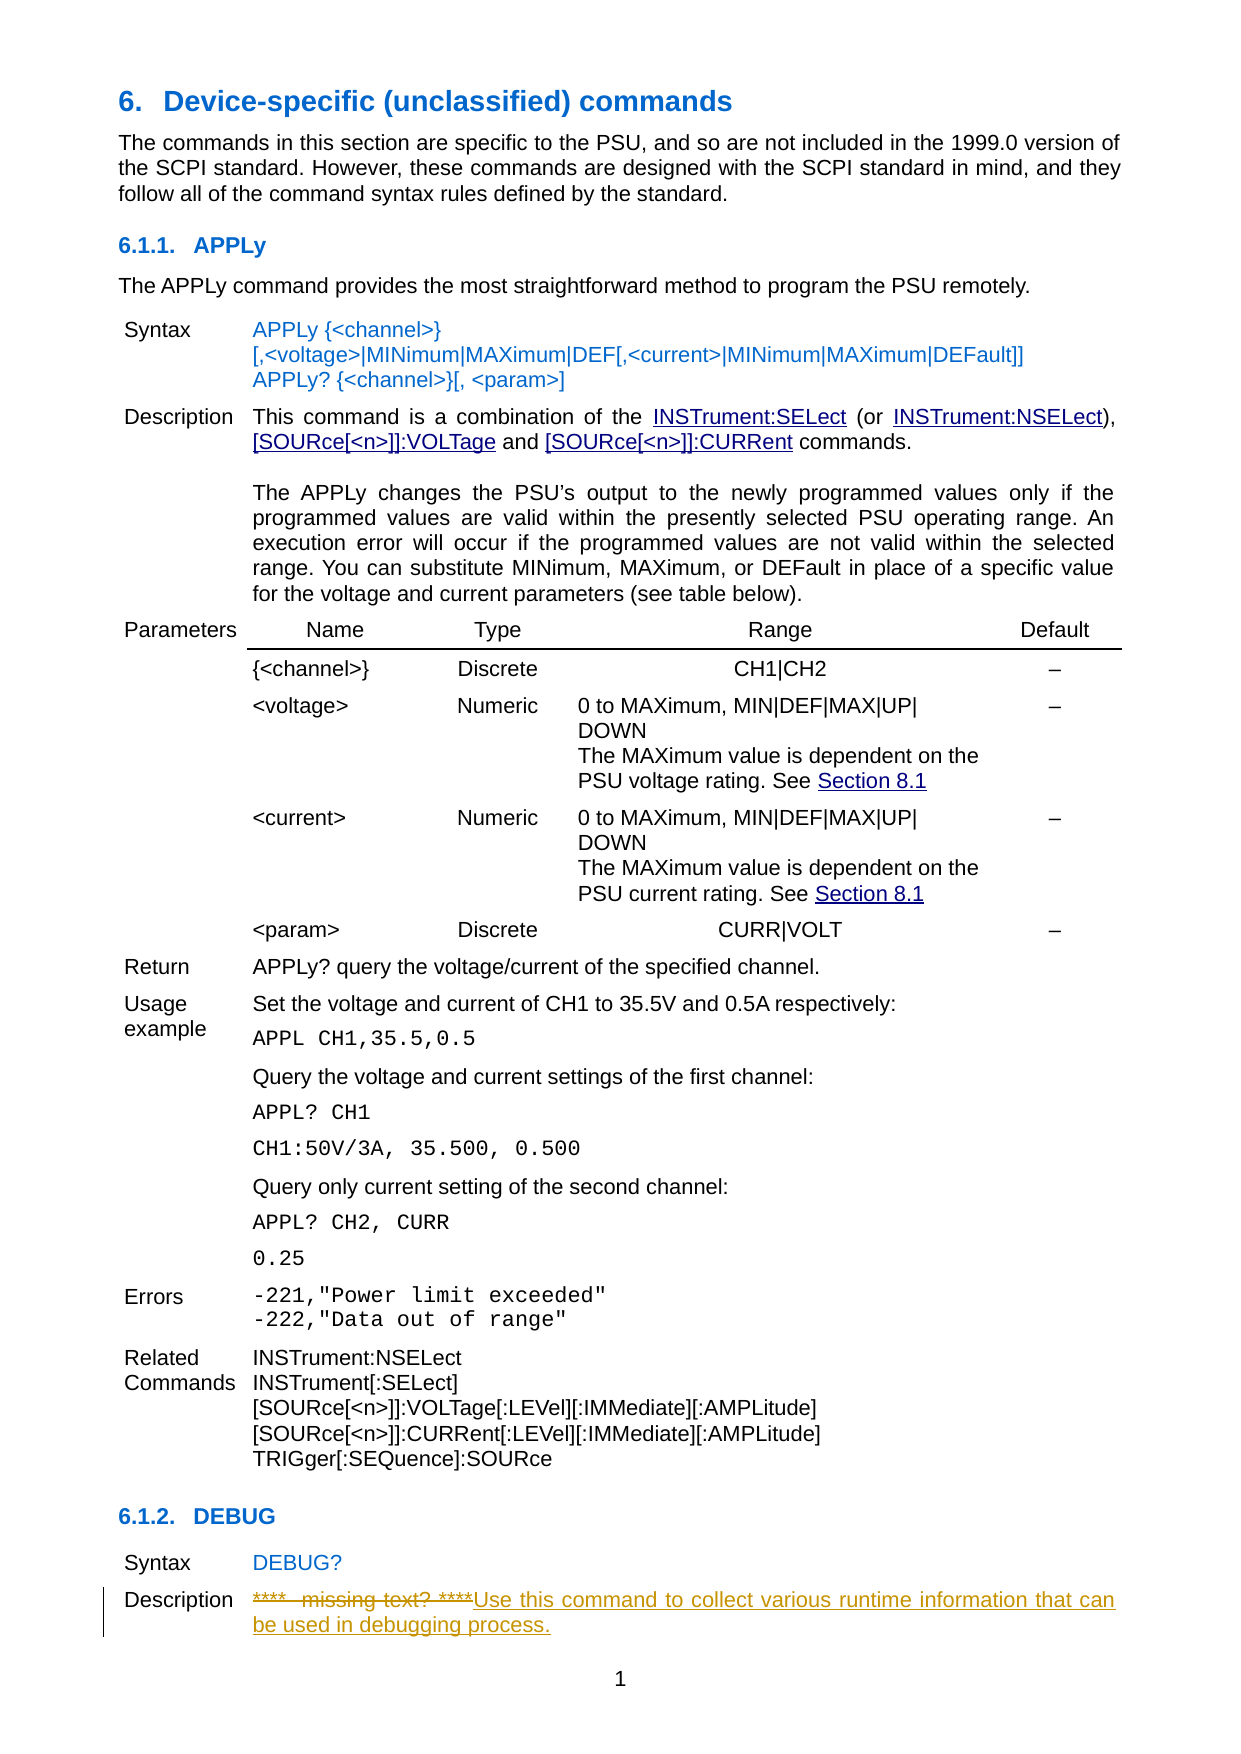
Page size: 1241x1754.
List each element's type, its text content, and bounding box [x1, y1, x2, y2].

table_header Syntax [118, 311, 247, 398]
subtitle DEBUG [118, 1503, 1122, 1529]
table_cell Description [118, 398, 247, 611]
table_cell Discrete [423, 650, 572, 687]
table_cell Numeric [423, 687, 572, 799]
table_cell <voltage> [247, 687, 423, 799]
table_cell Parameters [118, 611, 247, 948]
table_cell – [988, 799, 1122, 911]
table_cell This command is a combination of the INSTrument:SELect (or INSTrument:NSELect), [SOURce[<n>]]:VOLTage and [SOURce[<n>]]:CURRent commands. The APPLy changes the PSU’s output to the newly programmed values only if the programmed values are valid within the presently selected PSU operating range. An execution error will occur if the programmed values are not valid within the selected range. You can substitute MINimum, MAXimum, or DEFault in place of a specific value for the voltage and current parameters (see table below). [247, 398, 1122, 611]
table_cell Name [247, 611, 423, 648]
table_cell Set the voltage and current of CH1 to 35.5V and 0.5A respectively: APPL CH1,35.5,0.5 Query the voltage and current settings of the first channel: APPL? CH1 CH1:50V/3A, 35.500, 0.500 Query only current setting of the second channel: APPL? CH2, CURR 0.25 [247, 985, 1122, 1278]
table_cell Related Commands [118, 1339, 247, 1477]
table_cell Usage example [118, 985, 247, 1278]
table_header Syntax [118, 1544, 247, 1581]
table_cell Use this command to collect various runtime information that can be used in debugging process. [247, 1581, 1122, 1643]
table_cell Description [118, 1581, 247, 1643]
table_cell <param> [247, 911, 423, 948]
table_cell -221,"Power limit exceeded" -222,"Data out of range" [247, 1278, 1122, 1339]
table_cell Discrete [423, 911, 572, 948]
subtitle APPLy [118, 232, 1122, 259]
table_cell Type [423, 611, 572, 648]
table_cell Numeric [423, 799, 572, 911]
table_cell Return [118, 948, 247, 985]
text The APPLy command provides the most straightforward method to program the PSU remotely. [118, 273, 1122, 299]
table_cell Errors [118, 1278, 247, 1339]
table_cell <current> [247, 799, 423, 911]
table_cell – [988, 687, 1122, 799]
table_cell APPLy? query the voltage/current of the specified channel. [247, 948, 1122, 985]
table_cell INSTrument:NSELect INSTrument[:SELect] [SOURce[<n>]]:VOLTage[:LEVel][:IMMediate][:AMPLitude] [SOURce[<n>]]:CURRent[:LEVel][:IMMediate][:AMPLitude] TRIGger[:SEQuence]:SOURce [247, 1339, 1122, 1477]
table_cell – [988, 650, 1122, 687]
table_header APPLy {<channel>} [,<voltage>|MINimum|MAXimum|DEF[,<current>|MINimum|MAXimum|DEFault]] APPLy? {<channel>}[, <param>] [247, 311, 1122, 398]
table_header DEBUG? [247, 1544, 1122, 1581]
table_cell 0 to MAXimum, MIN|DEF|MAX|UP|DOWN The MAXimum value is dependent on the PSU voltage rating. See Section 8.1 [572, 687, 988, 799]
subtitle Device-specific (unclassified) commands [118, 84, 1122, 118]
table_cell Default [988, 611, 1122, 648]
table_cell Range [572, 611, 988, 648]
text The commands in this section are specific to the PSU, and so are not included in the 1999.0 version of the SCPI standard. However, these commands are designed with the SCPI standard in mind, and they follow all of the command syntax rules defined by the standard. [118, 130, 1122, 206]
table_cell CURR|VOLT [572, 911, 988, 948]
table_cell {<channel>} [247, 650, 423, 687]
table_cell CH1|CH2 [572, 650, 988, 687]
table_cell 0 to MAXimum, MIN|DEF|MAX|UP|DOWN The MAXimum value is dependent on the PSU current rating. See Section 8.1 [572, 799, 988, 911]
table_cell – [988, 911, 1122, 948]
